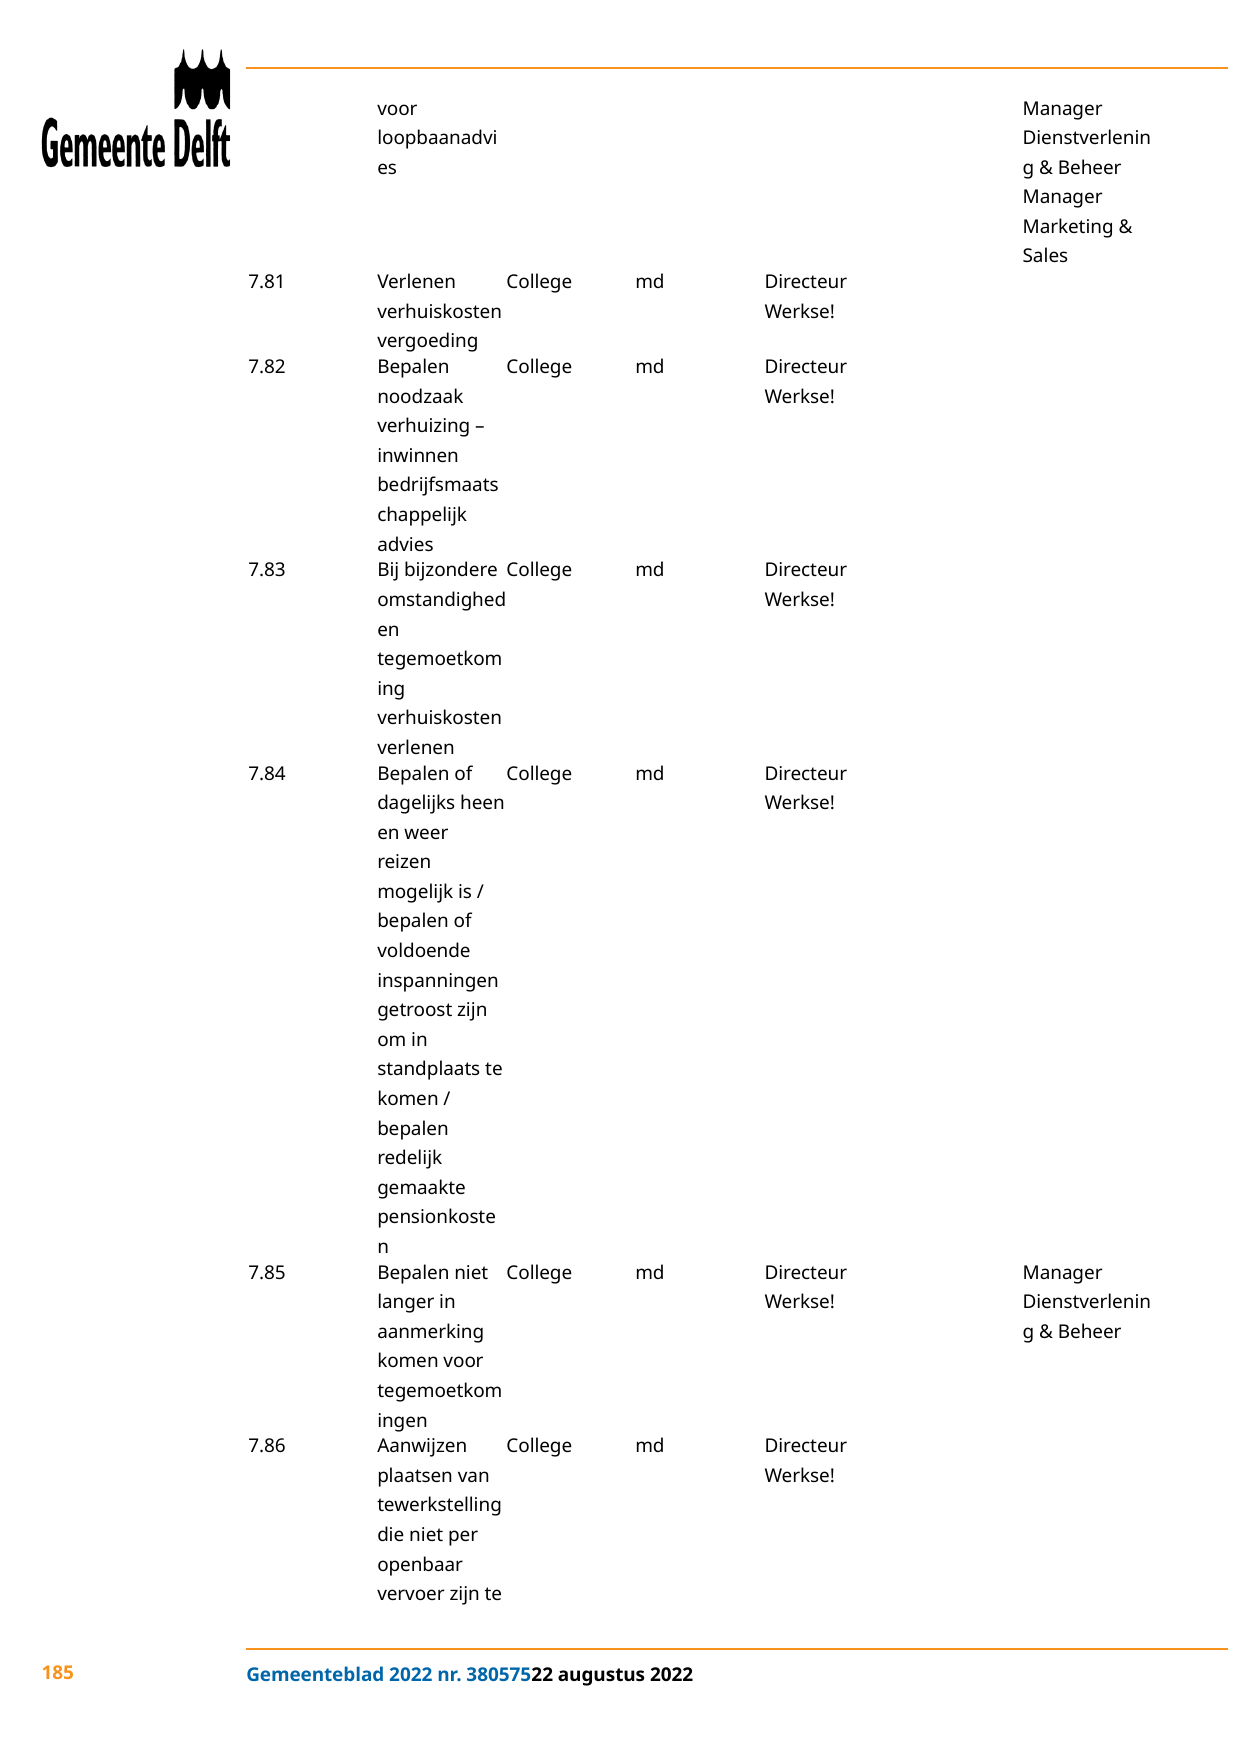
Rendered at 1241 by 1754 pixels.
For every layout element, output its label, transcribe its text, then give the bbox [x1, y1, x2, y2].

table_cell 7.81 [248, 269, 377, 353]
table_cell md [635, 269, 764, 353]
table_cell md [635, 1433, 764, 1606]
table_cell [1023, 557, 1152, 760]
table_cell [1023, 1433, 1152, 1606]
table_cell College [506, 557, 635, 760]
table_cell Manager Dienstverlening & Beheer [1023, 1259, 1152, 1432]
table_cell Directeur Werkse! [764, 1259, 893, 1432]
table_cell Bij bijzondere omstandigheden tegemoetkoming verhuiskosten verlenen [377, 557, 506, 760]
table_cell College [506, 1259, 635, 1432]
picture [41, 47, 231, 172]
table_cell [894, 1259, 1022, 1432]
table_cell md [635, 557, 764, 760]
table_cell [506, 95, 635, 268]
table_cell College [506, 1433, 635, 1606]
table_cell [894, 1433, 1022, 1606]
table_cell Directeur Werkse! [764, 1433, 893, 1606]
table_cell Manager Dienstverlening & Beheer Manager Marketing & Sales [1023, 95, 1152, 268]
table_cell College [506, 760, 635, 1259]
table_cell 7.82 [248, 353, 377, 557]
table_cell [894, 269, 1022, 353]
table_cell [894, 95, 1022, 268]
table_cell md [635, 760, 764, 1259]
table_cell [1023, 760, 1152, 1259]
table_cell [764, 95, 893, 268]
table_cell Directeur Werkse! [764, 269, 893, 353]
table_cell [1023, 269, 1152, 353]
table_cell Bepalen of dagelijks heen en weer reizen mogelijk is / bepalen of voldoende inspanningen getroost zijn om in standplaats te komen / bepalen redelijk gemaakte pensionkosten [377, 760, 506, 1259]
table_cell 7.85 [248, 1259, 377, 1432]
table_cell Directeur Werkse! [764, 557, 893, 760]
table_cell [894, 760, 1022, 1259]
table_cell College [506, 353, 635, 557]
table_cell 7.84 [248, 760, 377, 1259]
table_cell 7.86 [248, 1433, 377, 1606]
table_cell voor loopbaanadvies [377, 95, 506, 268]
table_cell Bepalen niet langer in aanmerking komen voor tegemoetkomingen [377, 1259, 506, 1432]
table_cell Directeur Werkse! [764, 353, 893, 557]
table_cell [894, 557, 1022, 760]
table_cell [1023, 353, 1152, 557]
table_cell Bepalen noodzaak verhuizing – inwinnen bedrijfsmaatschappelijk advies [377, 353, 506, 557]
table_cell Aanwijzen plaatsen van tewerkstelling die niet per openbaar vervoer zijn te [377, 1433, 506, 1606]
table_cell [248, 95, 377, 268]
table_cell [635, 95, 764, 268]
table_cell College [506, 269, 635, 353]
table_cell md [635, 353, 764, 557]
table_cell [894, 353, 1022, 557]
table_cell Directeur Werkse! [764, 760, 893, 1259]
table_cell Verlenen verhuiskostenvergoeding [377, 269, 506, 353]
table_cell md [635, 1259, 764, 1432]
table_cell 7.83 [248, 557, 377, 760]
